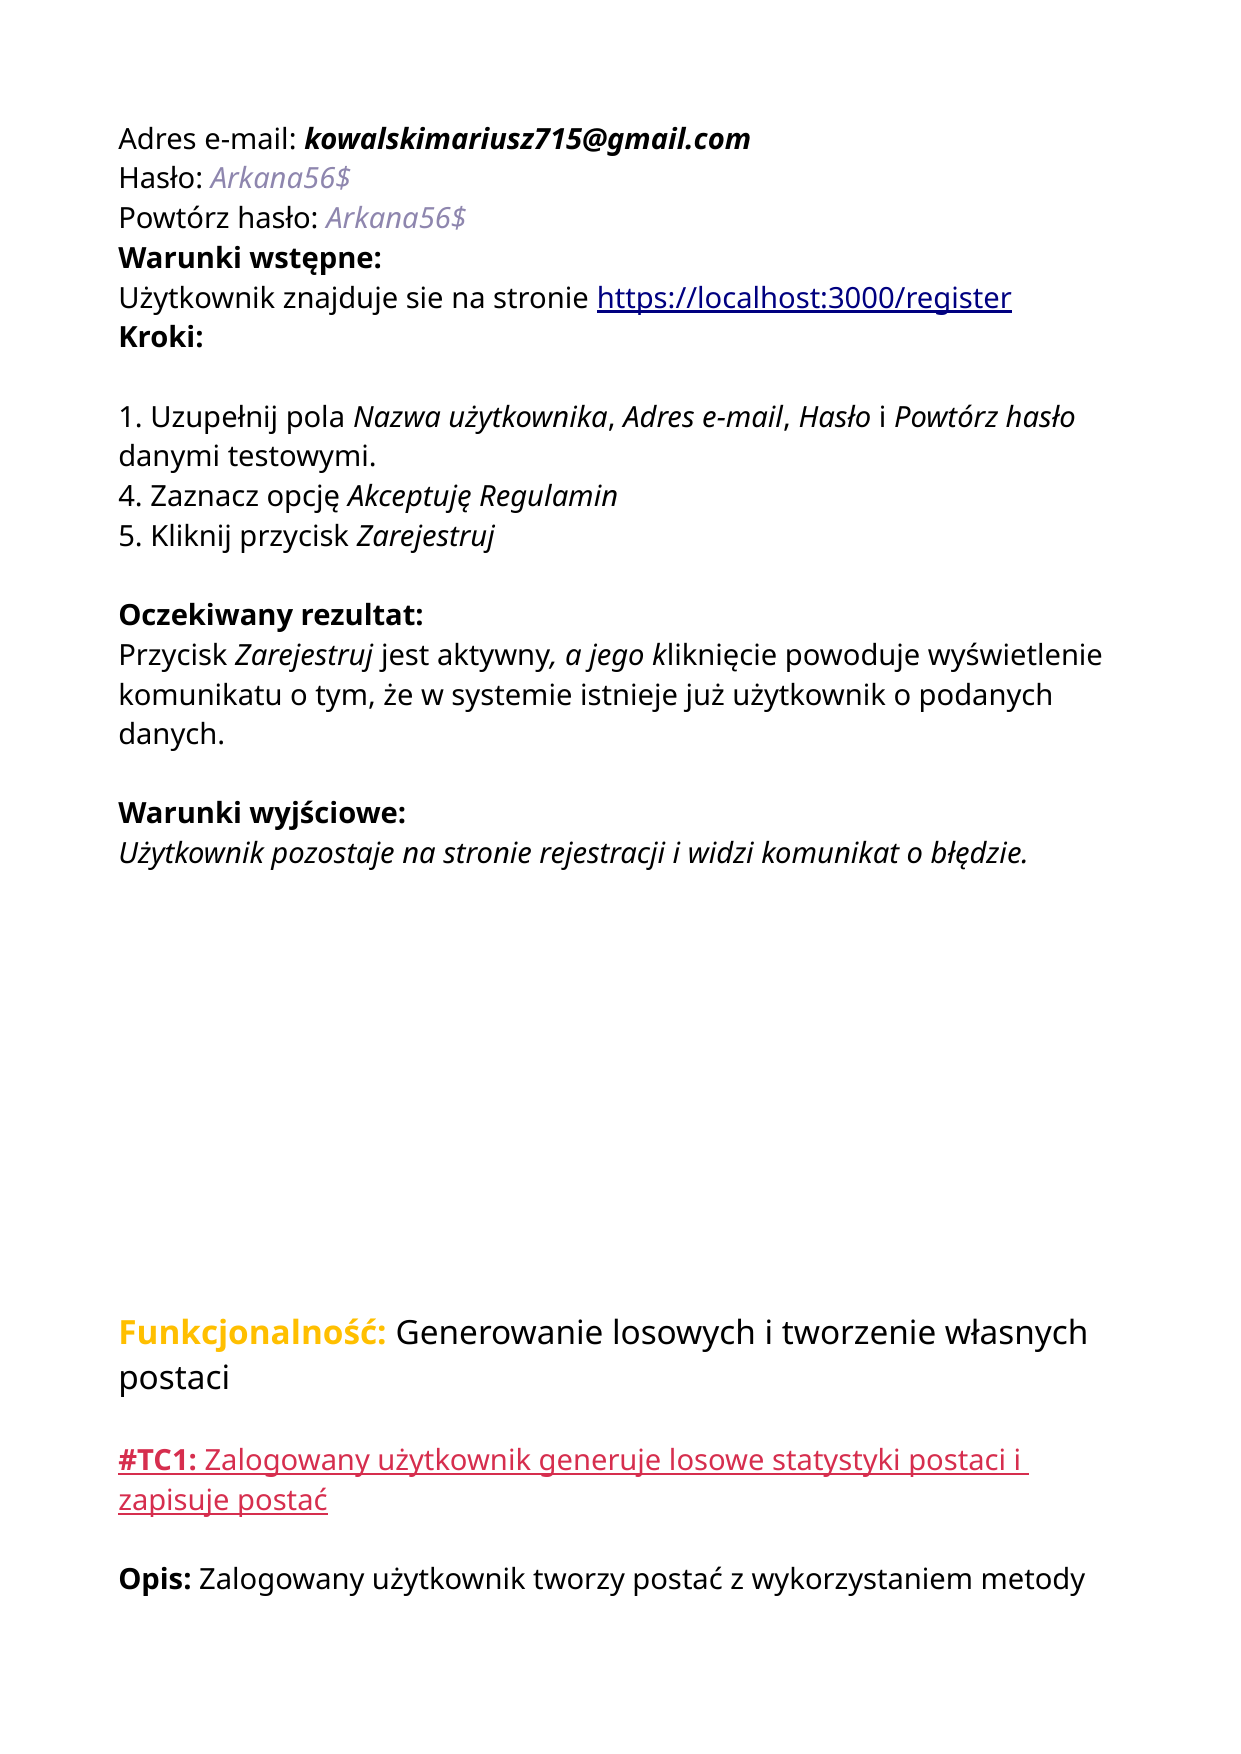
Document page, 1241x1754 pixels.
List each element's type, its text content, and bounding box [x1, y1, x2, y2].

text Kroki: [118, 317, 1122, 356]
text 1. Uzupełnij pola Nazwa użytkownika, Adres e-mail, Hasło i Powtórz hasło danymi testowymi. [118, 396, 1122, 475]
text Funkcjonalność: Generowanie losowych i tworzenie własnych postaci [118, 1309, 1122, 1399]
text Warunki wyjściowe: [118, 793, 1122, 832]
text Opis: Zalogowany użytkownik tworzy postać z wykorzystaniem metody [118, 1558, 1122, 1598]
text Powtórz hasło: Arkana56$ [118, 197, 1122, 237]
text Przycisk Zarejestruj jest aktywny, a jego kliknięcie powoduje wyświetlenie komunikatu o tym, że w systemie istnieje już użytkownik o podanych danych. [118, 634, 1122, 753]
text Oczekiwany rezultat: [118, 594, 1122, 634]
text 5. Kliknij przycisk Zarejestruj [118, 515, 1122, 555]
text #TC1: Zalogowany użytkownik generuje losowe statystyki postaci i zapisuje postać [118, 1439, 1122, 1519]
text 4. Zaznacz opcję Akceptuję Regulamin [118, 475, 1122, 515]
text Użytkownik pozostaje na stronie rejestracji i widzi komunikat o błędzie. [118, 832, 1122, 872]
text Adres e-mail: kowalskimariusz715@gmail.com [118, 118, 1122, 158]
text Użytkownik znajduje sie na stronie https://localhost:3000/register [118, 277, 1122, 317]
text Hasło: Arkana56$ [118, 158, 1122, 197]
text Warunki wstępne: [118, 237, 1122, 277]
